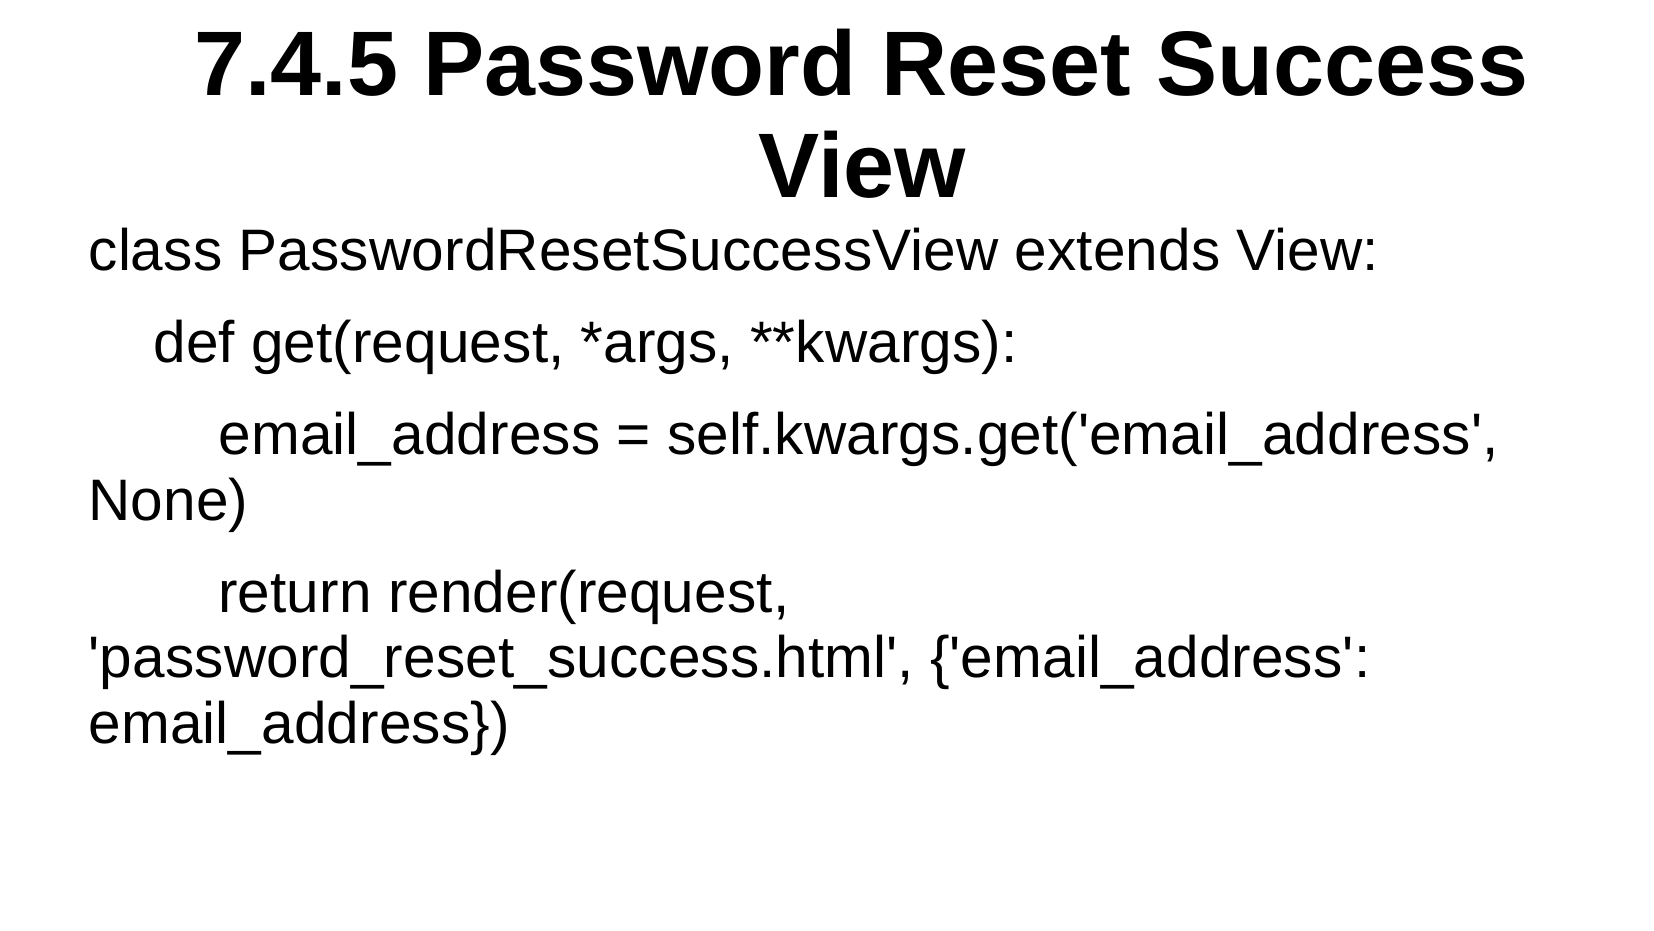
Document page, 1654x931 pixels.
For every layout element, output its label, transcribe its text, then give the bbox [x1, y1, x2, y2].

title 7.4.5 Password Reset Success View [82, 12, 1571, 218]
list class PasswordResetSuccessView extends View: def get(request, *args, **kwargs): email_address = self.kwargs.get('email_address', None) return render(request, 'password_reset_success.html', {'email_address': email_address}) [88, 217, 1577, 758]
